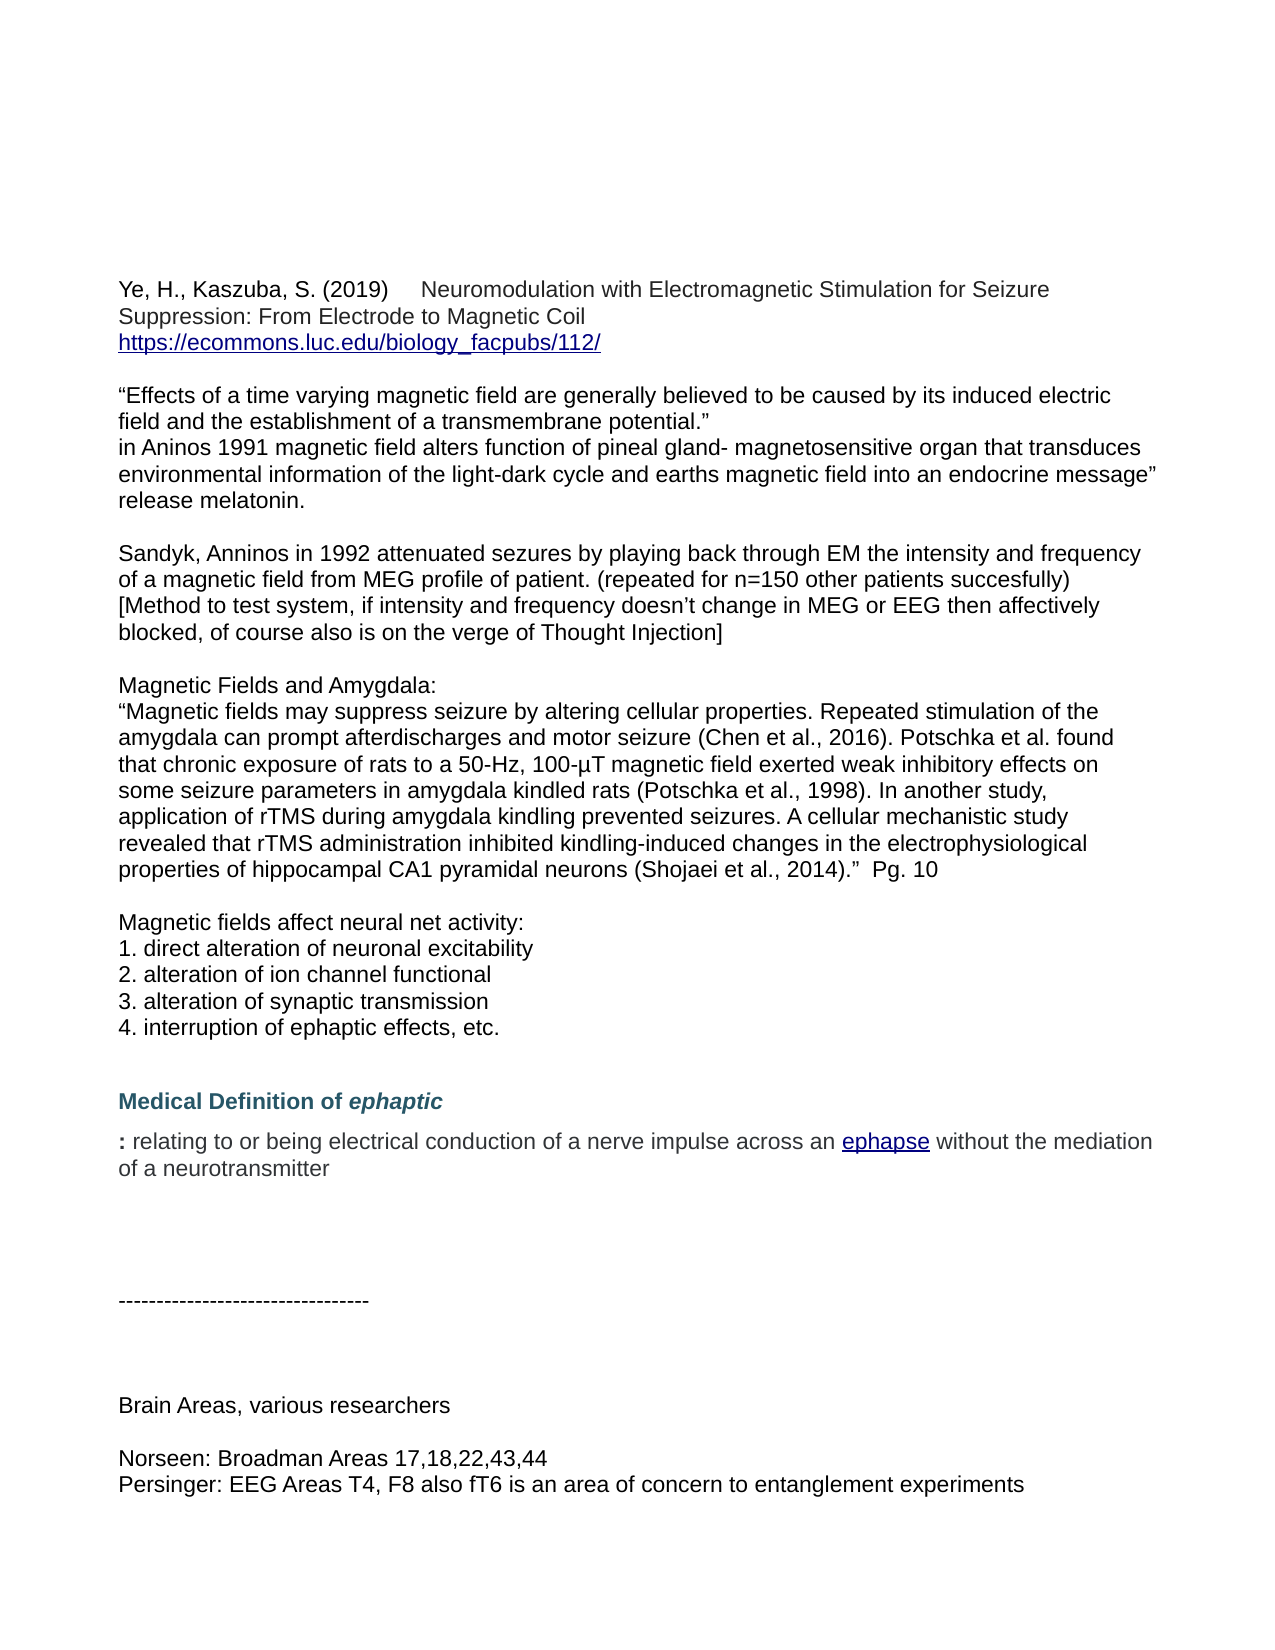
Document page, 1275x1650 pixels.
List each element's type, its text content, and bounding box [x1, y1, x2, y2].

text 2. alteration of ion channel functional [118, 961, 1157, 988]
text 3. alteration of synaptic transmission [118, 988, 1157, 1014]
text https://ecommons.luc.edu/biology_facpubs/112/ [118, 329, 1157, 355]
text --------------------------------- [118, 1287, 1157, 1313]
text Magnetic Fields and Amygdala: [118, 672, 1157, 698]
text Norseen: Broadman Areas 17,18,22,43,44 [118, 1445, 1157, 1471]
text 4. interruption of ephaptic effects, etc. [118, 1014, 1157, 1041]
text Ye, H., Kaszuba, S. (2019) Neuromodulation with Electromagnetic Stimulation for Seizure Suppression: From Electrode to Magnetic Coil [118, 276, 1157, 329]
text “Magnetic fields may suppress seizure by altering cellular properties. Repeated stimulation of the amygdala can prompt afterdischarges and motor seizure (Chen et al., 2016). Potschka et al. found that chronic exposure of rats to a 50-Hz, 100-µT magnetic field exerted weak inhibitory effects on some seizure parameters in amygdala kindled rats (Potschka et al., 1998). In another study, application of rTMS during amygdala kindling prevented seizures. A cellular mechanistic study revealed that rTMS administration inhibited kindling-induced changes in the electrophysiological properties of hippocampal CA1 pyramidal neurons (Shojaei et al., 2014).” Pg. 10 [118, 698, 1157, 882]
subtitle Medical Definition of ephaptic [118, 1088, 1157, 1114]
text release melatonin. [118, 487, 1157, 513]
text Brain Areas, various researchers [118, 1392, 1157, 1419]
text Persinger: EEG Areas T4, F8 also fT6 is an area of concern to entanglement experiments [118, 1471, 1157, 1498]
text 1. direct alteration of neuronal excitability [118, 935, 1157, 961]
text “Effects of a time varying magnetic field are generally believed to be caused by its induced electric field and the establishment of a transmembrane potential.” [118, 382, 1157, 434]
text Sandyk, Anninos in 1992 attenuated sezures by playing back through EM the intensity and frequency of a magnetic field from MEG profile of patient. (repeated for n=150 other patients succesfully) [118, 540, 1157, 592]
text [Method to test system, if intensity and frequency doesn’t change in MEG or EEG then affectively blocked, of course also is on the verge of Thought Injection] [118, 592, 1157, 645]
text : relating to or being electrical conduction of a nerve impulse across an ephapse without the mediation of a neurotransmitter [118, 1127, 1157, 1182]
text Magnetic fields affect neural net activity: [118, 909, 1157, 935]
text in Aninos 1991 magnetic field alters function of pineal gland- magnetosensitive organ that transduces environmental information of the light-dark cycle and earths magnetic field into an endocrine message” [118, 434, 1157, 487]
